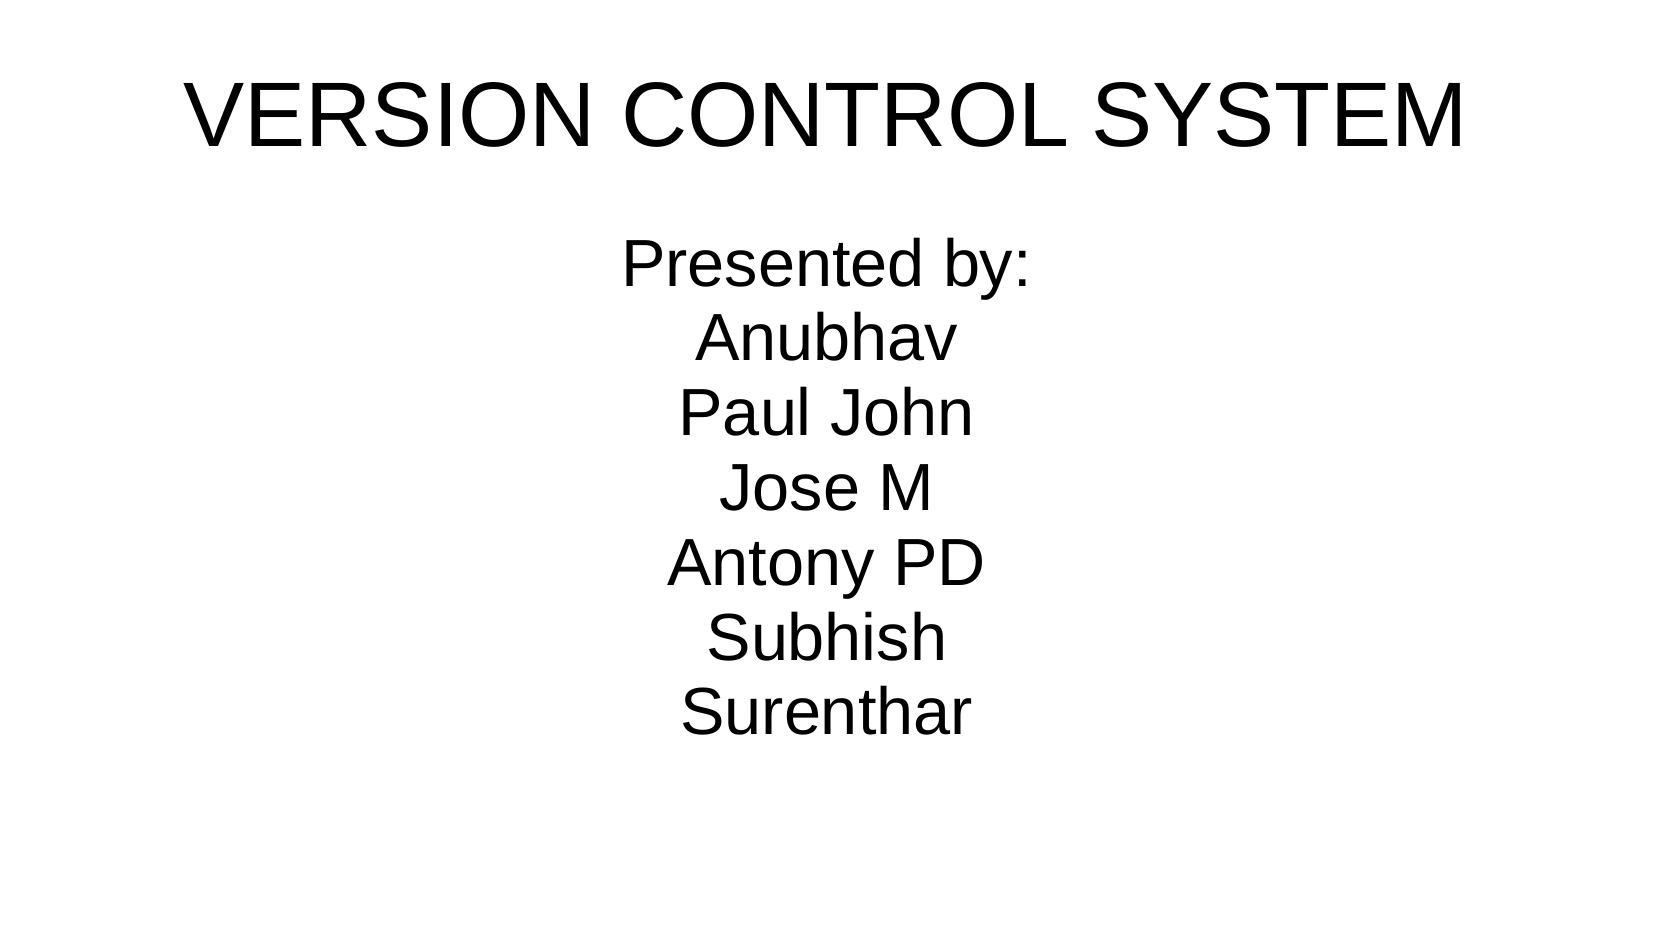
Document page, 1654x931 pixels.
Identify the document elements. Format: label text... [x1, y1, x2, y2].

subtitle Presented by: Anubhav Paul John Jose M Antony PD Subhish Surenthar [82, 217, 1571, 758]
title VERSION CONTROL SYSTEM [82, 37, 1571, 193]
